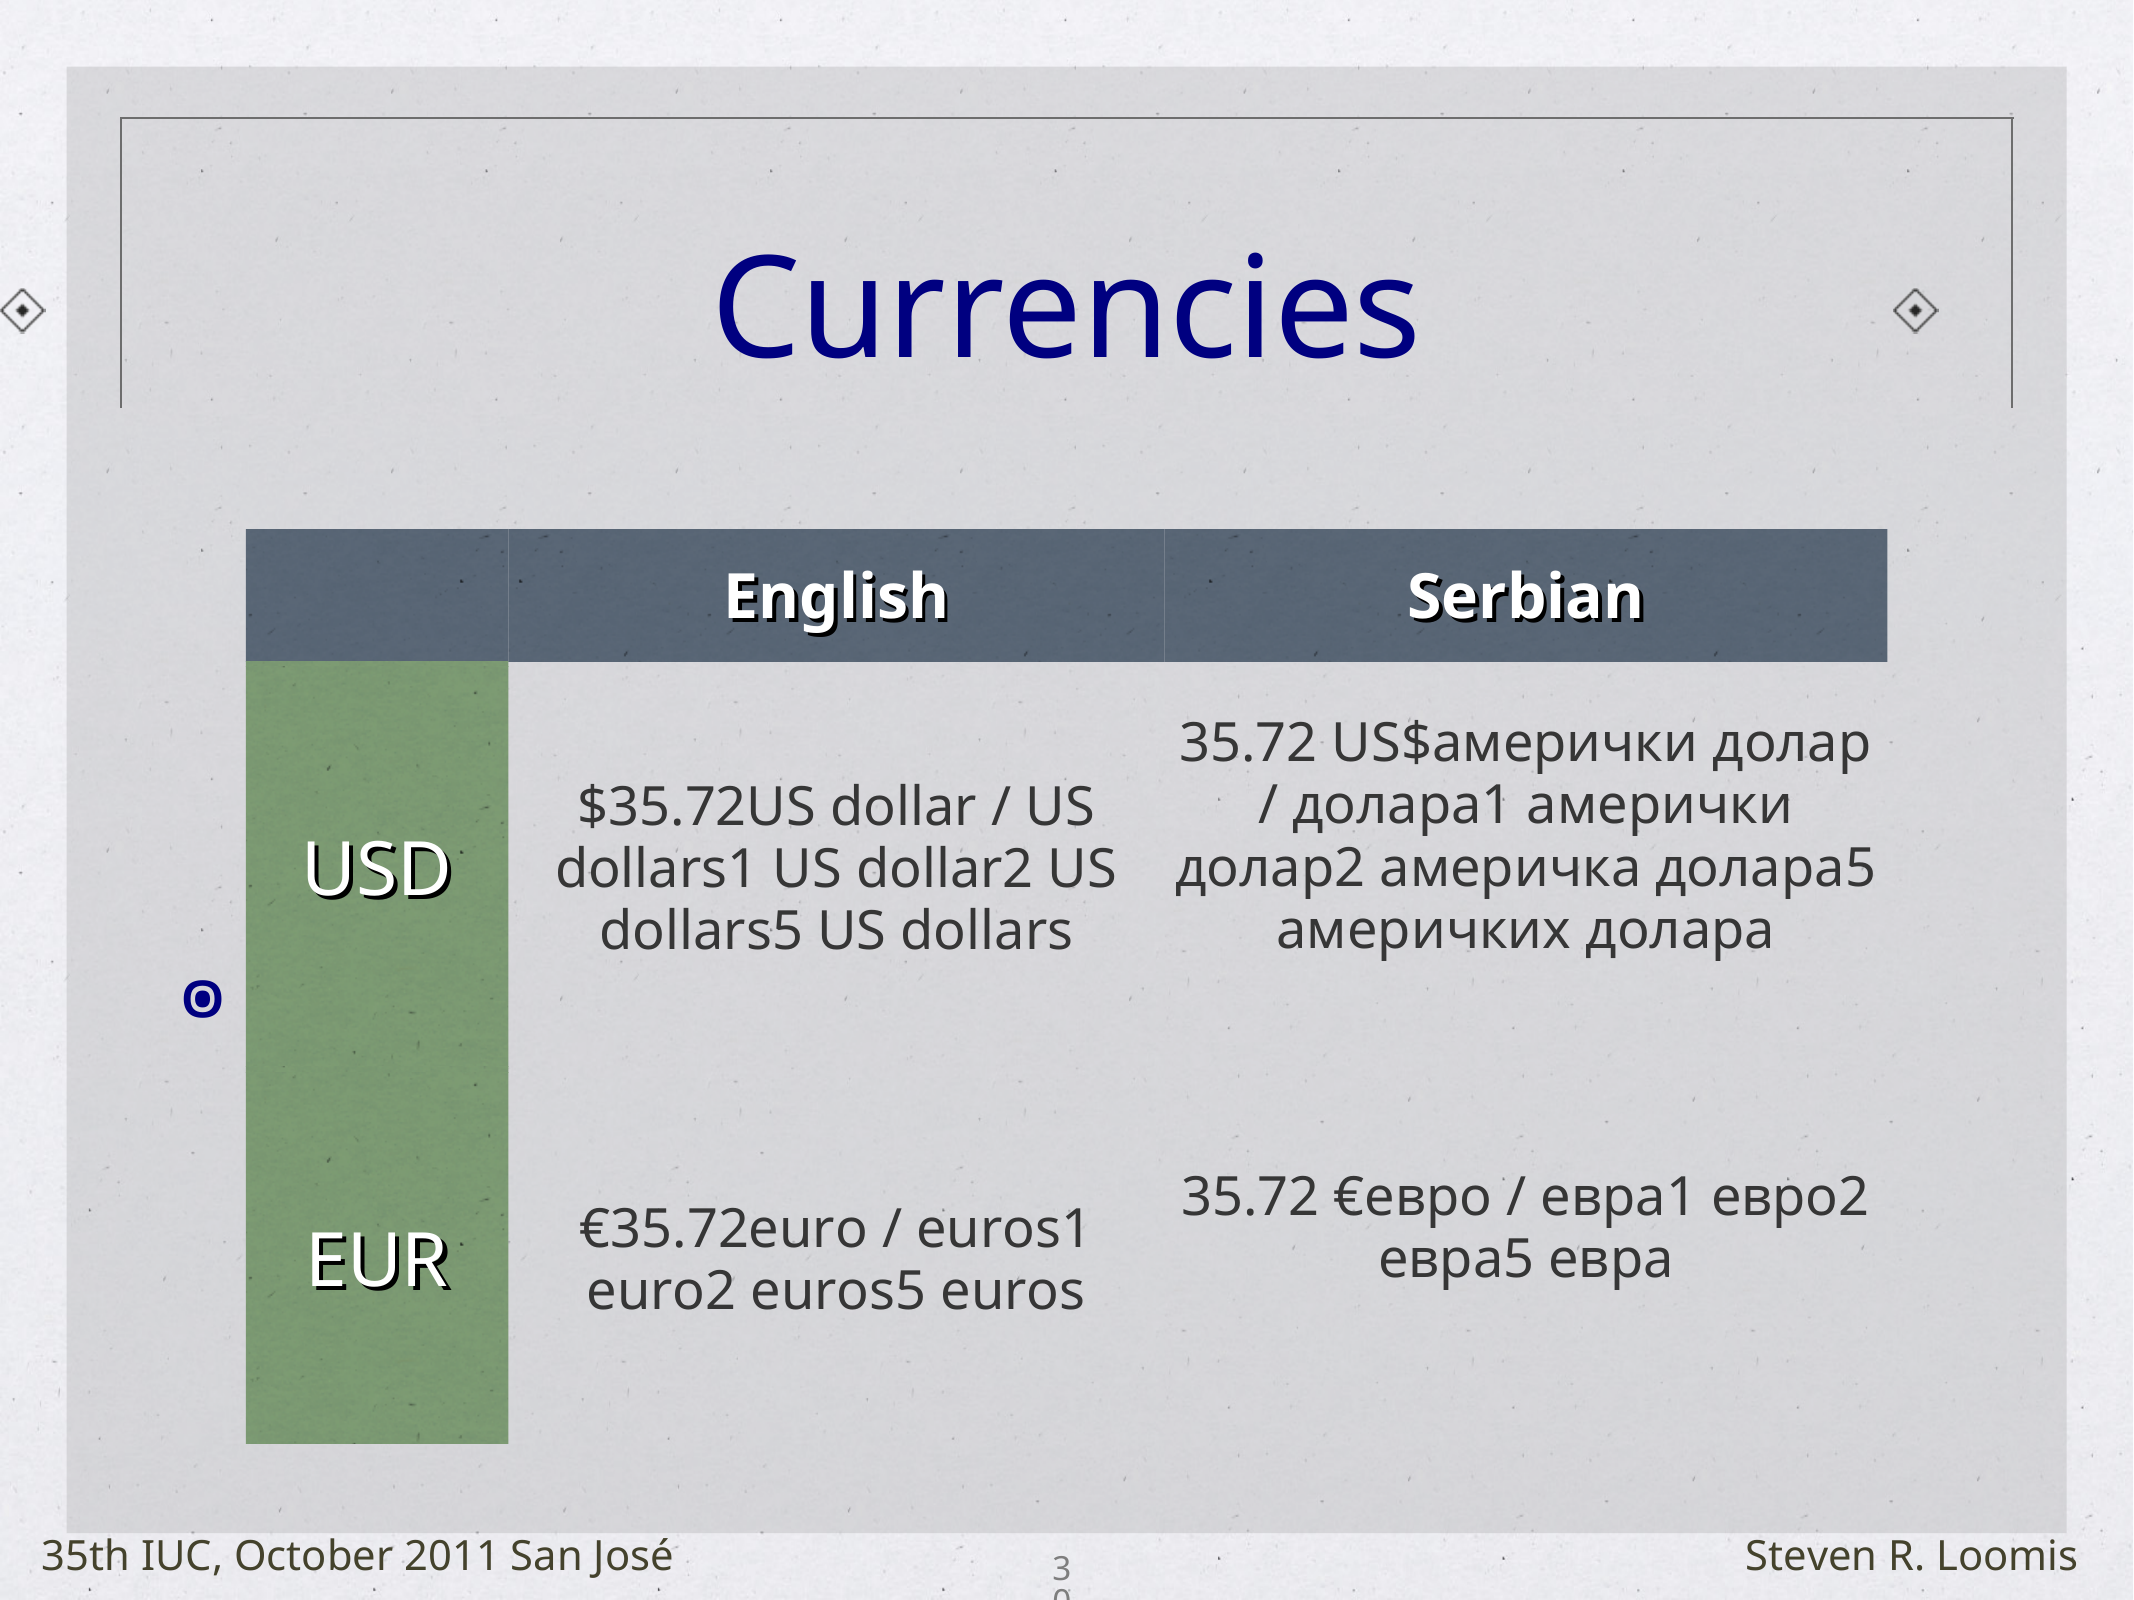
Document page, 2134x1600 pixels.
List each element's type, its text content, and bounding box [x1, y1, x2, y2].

list [170, 491, 1963, 1482]
table_header Serbian [1165, 529, 1887, 661]
table_cell 35.72 €евро / евра1 евро2 евра5 евра [1165, 1073, 1887, 1444]
table_header [246, 529, 508, 661]
table_cell €35.72euro / euros1 euro2 euros5 euros [508, 1073, 1165, 1444]
table_cell EUR [246, 1073, 508, 1444]
picture [1057, 1591, 1066, 1600]
table_cell USD [246, 661, 508, 1073]
picture [0, 0, 2134, 1600]
table_cell 35.72 US$амерички долар / долара1 амерички долар2 америчка долара5 америчких долара [1165, 661, 1887, 1073]
title Currencies [170, 58, 1963, 491]
table_header English [508, 529, 1165, 661]
table_cell $35.72US dollar / US dollars1 US dollar2 US dollars5 US dollars [508, 661, 1165, 1073]
